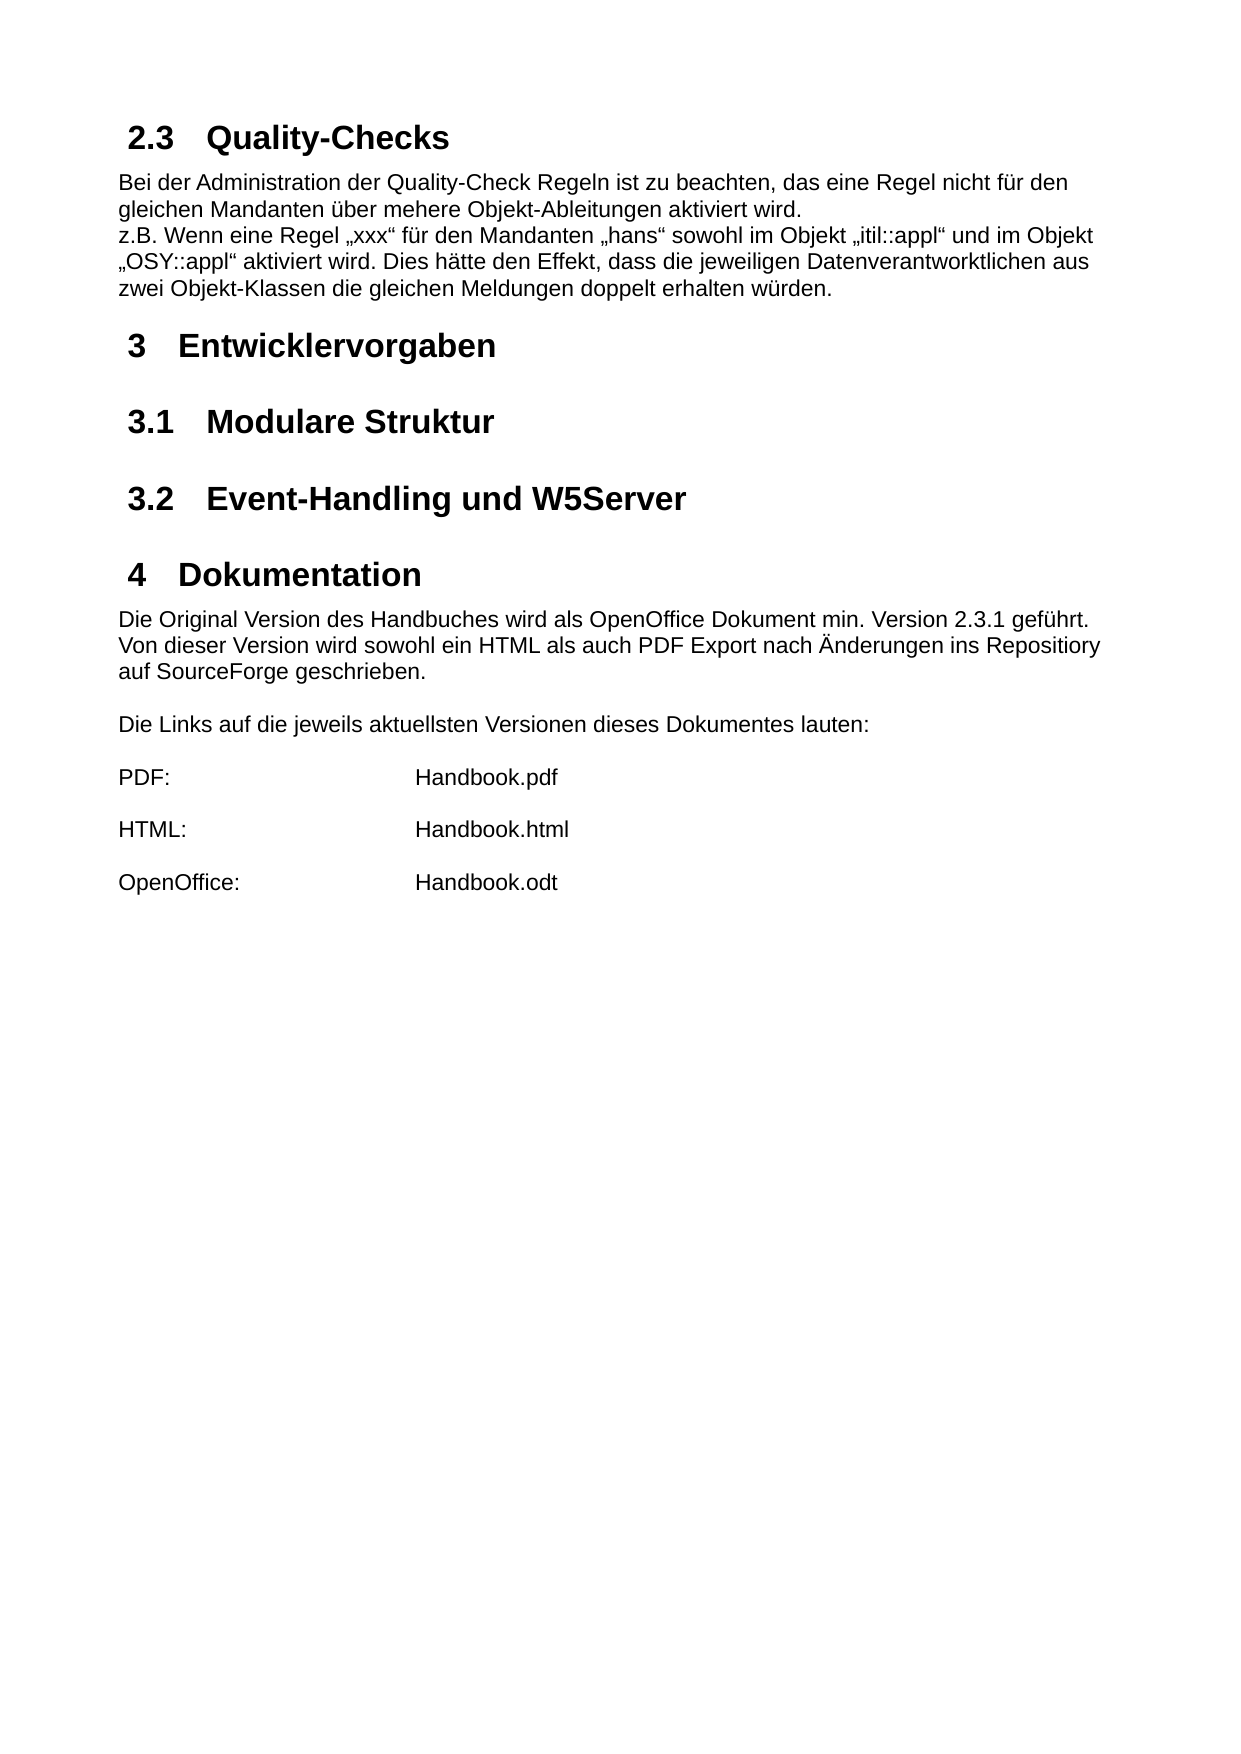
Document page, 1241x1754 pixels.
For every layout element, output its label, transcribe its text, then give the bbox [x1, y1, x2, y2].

text HTML: Handbook.html [118, 816, 1122, 843]
text OpenOffice: Handbook.odt [118, 869, 1122, 896]
subtitle Modulare Struktur [118, 402, 1122, 441]
subtitle Event-Handling und W5Server [118, 478, 1122, 517]
text PDF: Handbook.pdf [118, 764, 1122, 790]
text Bei der Administration der Quality-Check Regeln ist zu beachten, das eine Regel nicht für den gleichen Mandanten über mehere Objekt-Ableitungen aktiviert wird. z.B. Wenn eine Regel „xxx“ für den Mandanten „hans“ sowohl im Objekt „itil::appl“ und im Objekt „OSY::appl“ aktiviert wird. Dies hätte den Effekt, dass die jeweiligen Datenverantworktlichen aus zwei Objekt-Klassen die gleichen Meldungen doppelt erhalten würden. [118, 169, 1122, 301]
subtitle Dokumentation [118, 554, 1122, 593]
text Die Original Version des Handbuches wird als OpenOffice Dokument min. Version 2.3.1 geführt. Von dieser Version wird sowohl ein HTML als auch PDF Export nach Änderungen ins Repositiory auf SourceForge geschrieben. [118, 606, 1122, 685]
subtitle Quality-Checks [118, 118, 1122, 157]
text Die Links auf die jeweils aktuellsten Versionen dieses Dokumentes lauten: [118, 711, 1122, 737]
subtitle Entwicklervorgaben [118, 326, 1122, 365]
